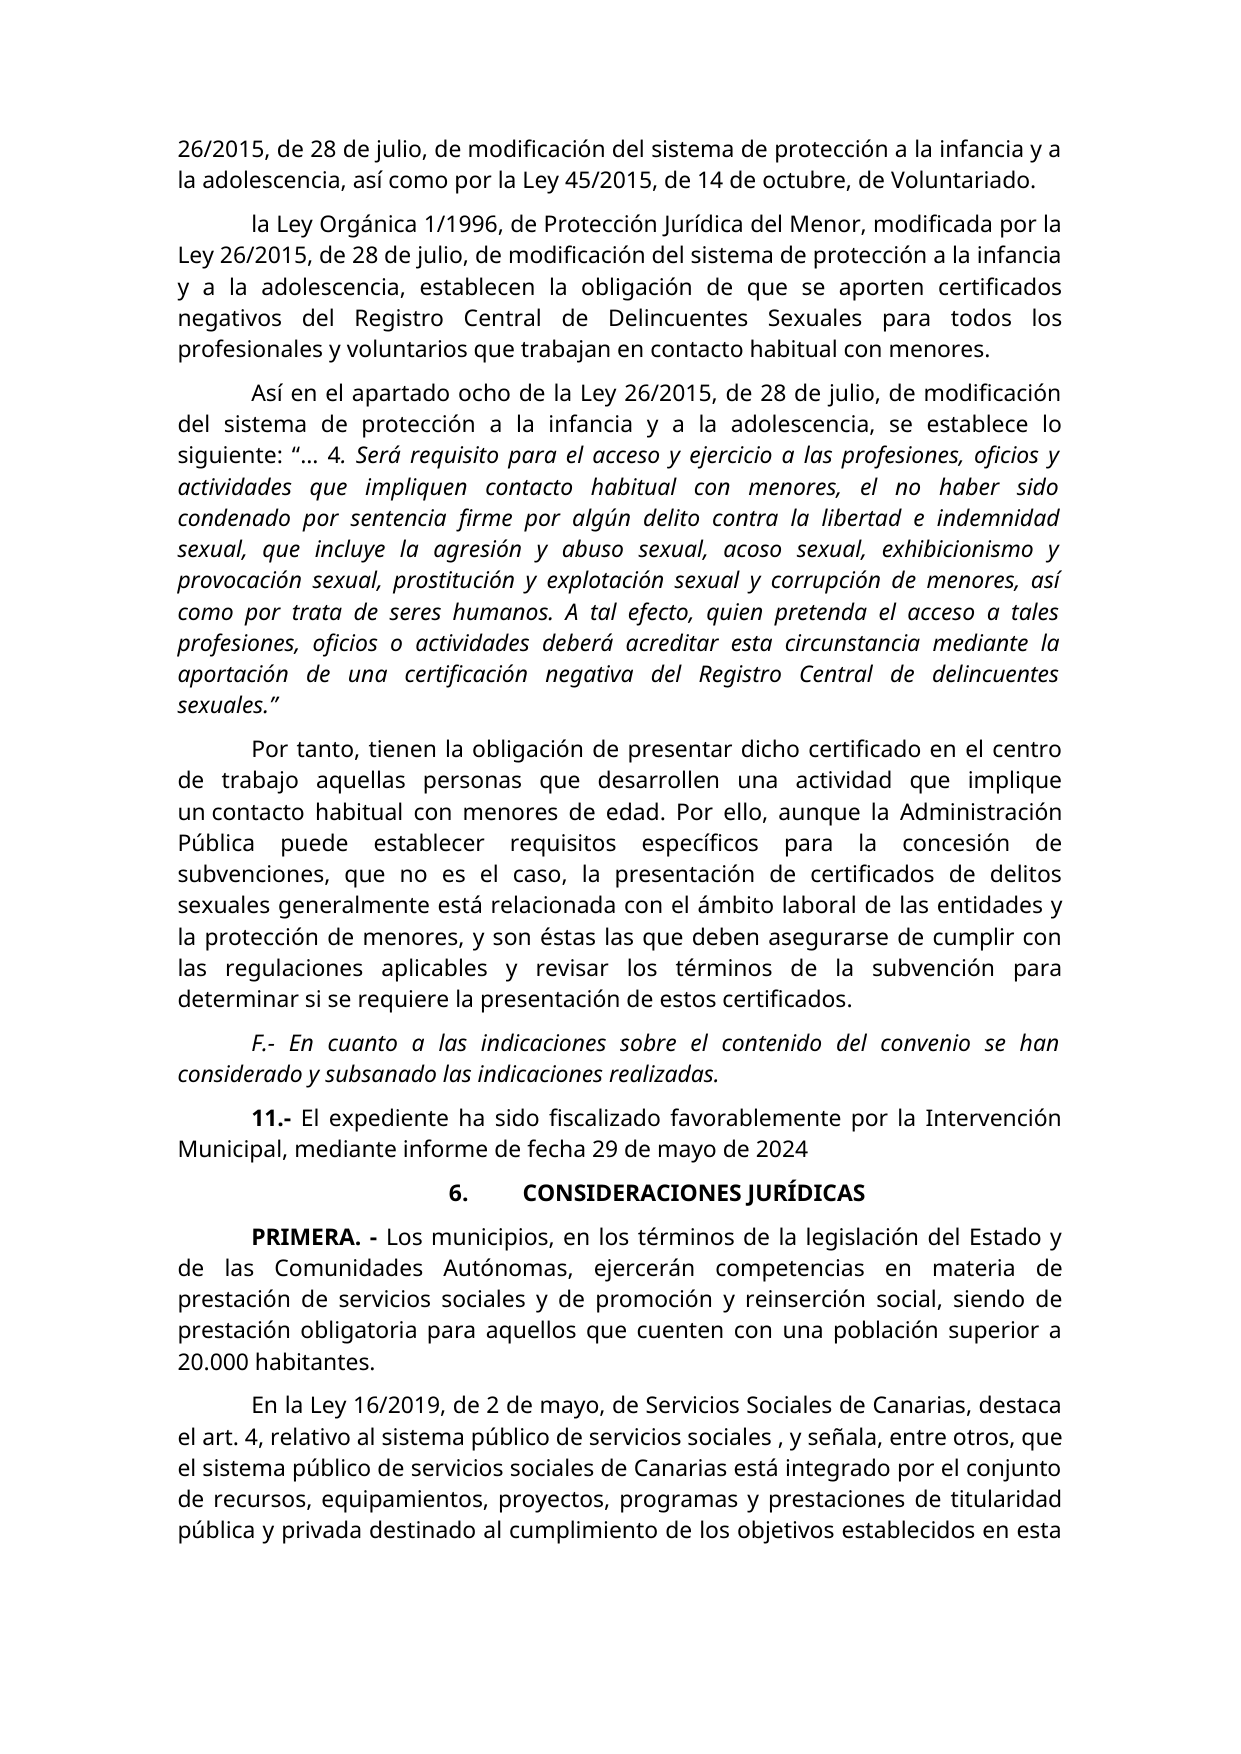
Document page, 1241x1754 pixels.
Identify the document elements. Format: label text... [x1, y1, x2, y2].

text la Ley Orgánica 1/1996, de Protección Jurídica del Menor, modificada por la Ley 26/2015, de 28 de julio, de modificación del sistema de protección a la infancia y a la adolescencia, establecen la obligación de que se aporten certificados negativos del Registro Central de Delincuentes Sexuales para todos los profesionales y voluntarios que trabajan en contacto habitual con menores. [177, 208, 1063, 364]
text F.- En cuanto a las indicaciones sobre el contenido del convenio se han considerado y subsanado las indicaciones realizadas. [177, 1027, 1063, 1089]
text Por tanto, tienen la obligación de presentar dicho certificado en el centro de trabajo aquellas personas que desarrollen una actividad que implique un contacto habitual con menores de edad. Por ello, aunque la Administración Pública puede establecer requisitos específicos para la concesión de subvenciones, que no es el caso, la presentación de certificados de delitos sexuales generalmente está relacionada con el ámbito laboral de las entidades y la protección de menores, y son éstas las que deben asegurarse de cumplir con las regulaciones aplicables y revisar los términos de la subvención para determinar si se requiere la presentación de estos certificados. [177, 733, 1063, 1014]
text 26/2015, de 28 de julio, de modificación del sistema de protección a la infancia y a la adolescencia, así como por la Ley 45/2015, de 14 de octubre, de Voluntariado. [177, 133, 1063, 195]
subtitle CONSIDERACIONES JURÍDICAS [177, 1177, 1063, 1208]
text PRIMERA. - Los municipios, en los términos de la legislación del Estado y de las Comunidades Autónomas, ejercerán competencias en materia de prestación de servicios sociales y de promoción y reinserción social, siendo de prestación obligatoria para aquellos que cuenten con una población superior a 20.000 habitantes. [177, 1220, 1063, 1377]
text En la Ley 16/2019, de 2 de mayo, de Servicios Sociales de Canarias, destaca el art. 4, relativo al sistema público de servicios sociales , y señala, entre otros, que el sistema público de servicios sociales de Canarias está integrado por el conjunto de recursos, equipamientos, proyectos, programas y prestaciones de titularidad pública y privada destinado al cumplimiento de los objetivos establecidos en esta [177, 1389, 1063, 1545]
text 11.- El expediente ha sido fiscalizado favorablemente por la Intervención Municipal, mediante informe de fecha 29 de mayo de 2024 [177, 1102, 1063, 1164]
text Así en el apartado ocho de la Ley 26/2015, de 28 de julio, de modificación del sistema de protección a la infancia y a la adolescencia, se establece lo siguiente: “… 4. Será requisito para el acceso y ejercicio a las profesiones, oficios y actividades que impliquen contacto habitual con menores, el no haber sido condenado por sentencia firme por algún delito contra la libertad e indemnidad sexual, que incluye la agresión y abuso sexual, acoso sexual, exhibicionismo y provocación sexual, prostitución y explotación sexual y corrupción de menores, así como por trata de seres humanos. A tal efecto, quien pretenda el acceso a tales profesiones, oficios o actividades deberá acreditar esta circunstancia mediante la aportación de una certificación negativa del Registro Central de delincuentes sexuales.” [177, 377, 1063, 720]
